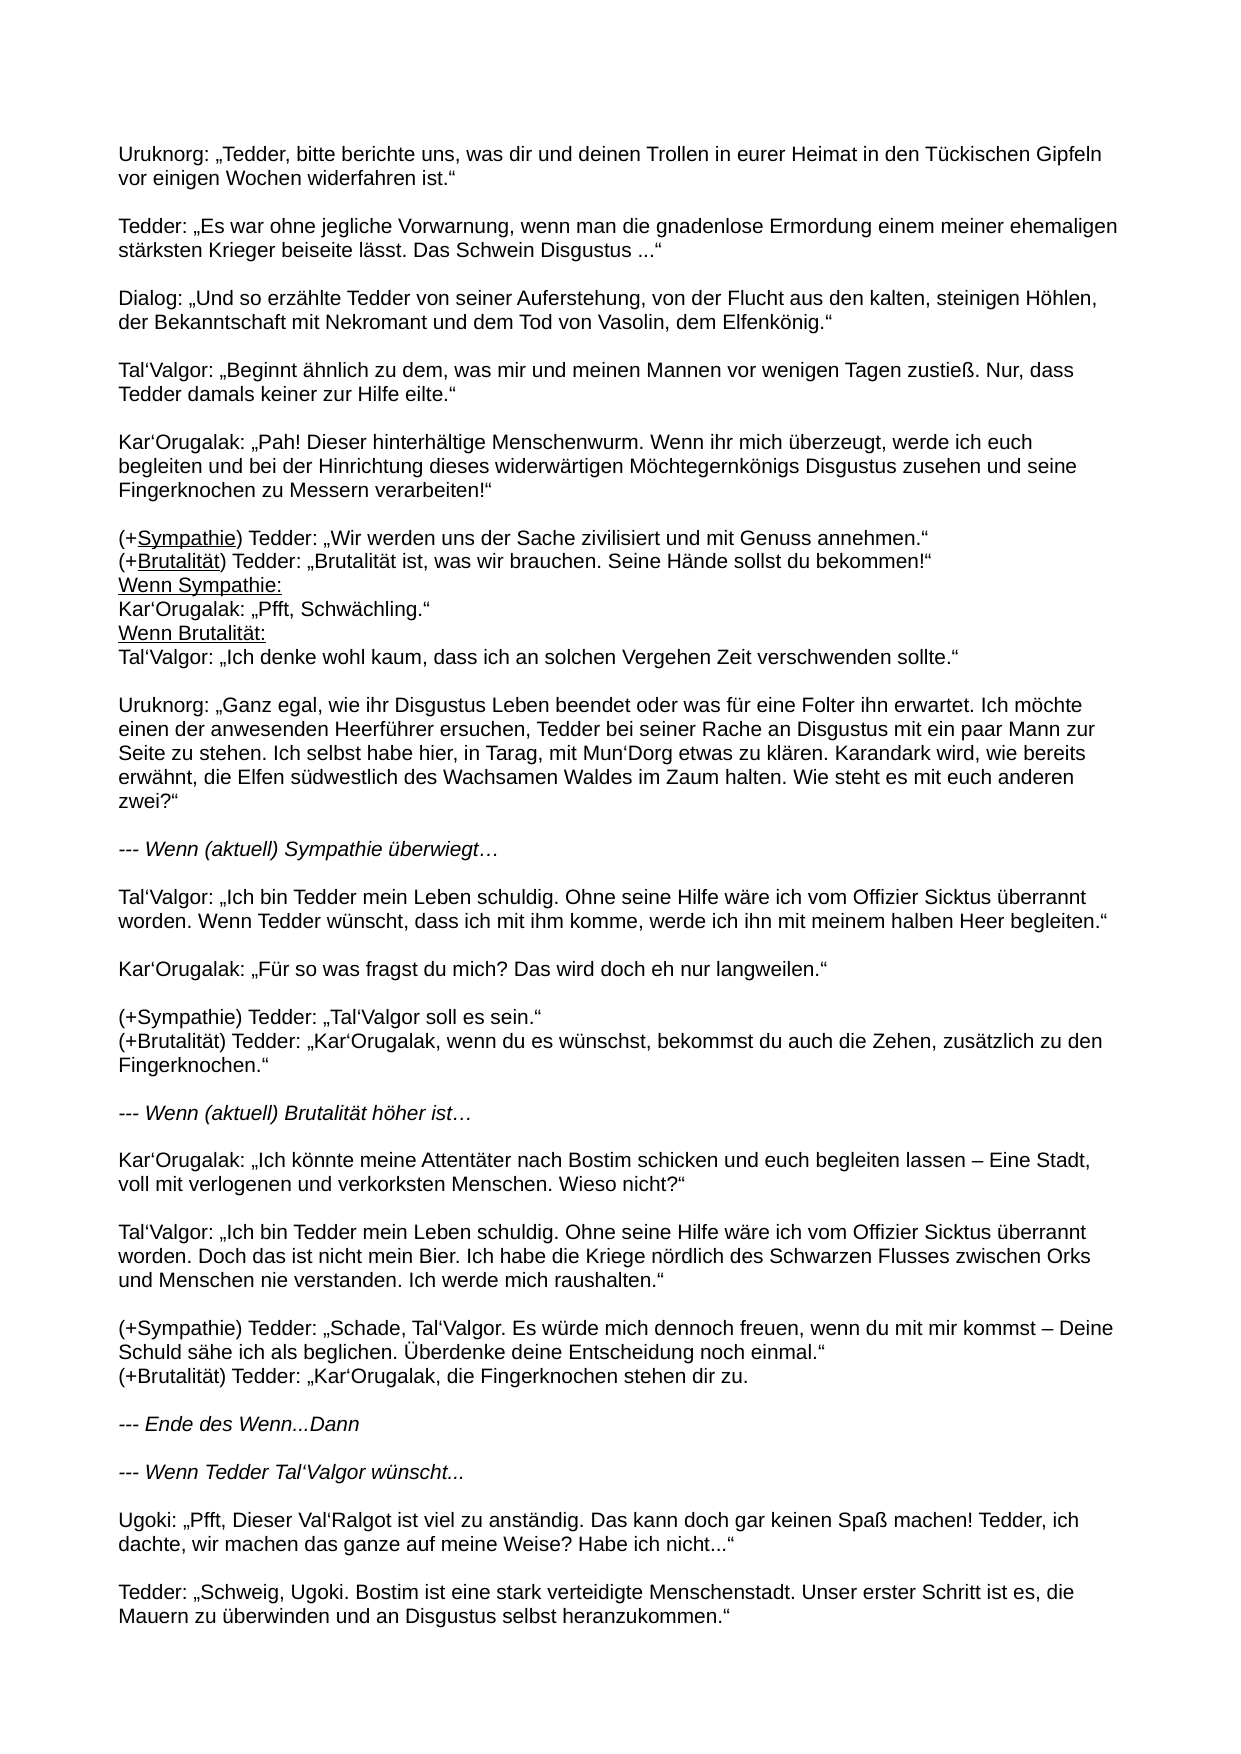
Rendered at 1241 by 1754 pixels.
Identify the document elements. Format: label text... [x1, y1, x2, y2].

text Uruknorg: „Ganz egal, wie ihr Disgustus Leben beendet oder was für eine Folter ihn erwartet. Ich möchte einen der anwesenden Heerführer ersuchen, Tedder bei seiner Rache an Disgustus mit ein paar Mann zur Seite zu stehen. Ich selbst habe hier, in Tarag, mit Mun‘Dorg etwas zu klären. Karandark wird, wie bereits erwähnt, die Elfen südwestlich des Wachsamen Waldes im Zaum halten. Wie steht es mit euch anderen zwei?“ [118, 693, 1122, 813]
text (+Brutalität) Tedder: „Kar‘Orugalak, die Fingerknochen stehen dir zu. [118, 1364, 1122, 1388]
text Kar‘Orugalak: „Pfft, Schwächling.“ [118, 597, 1122, 621]
text --- Wenn (aktuell) Brutalität höher ist… [118, 1100, 1122, 1124]
text Tal‘Valgor: „Ich bin Tedder mein Leben schuldig. Ohne seine Hilfe wäre ich vom Offizier Sicktus überrannt worden. Wenn Tedder wünscht, dass ich mit ihm komme, werde ich ihn mit meinem halben Heer begleiten.“ [118, 885, 1122, 933]
text --- Wenn Tedder Tal‘Valgor wünscht... [118, 1460, 1122, 1484]
text Uruknorg: „Tedder, bitte berichte uns, was dir und deinen Trollen in eurer Heimat in den Tückischen Gipfeln vor einigen Wochen widerfahren ist.“ [118, 142, 1122, 190]
text Kar‘Orugalak: „Pah! Dieser hinterhältige Menschenwurm. Wenn ihr mich überzeugt, werde ich euch begleiten und bei der Hinrichtung dieses widerwärtigen Möchtegernkönigs Disgustus zusehen und seine Fingerknochen zu Messern verarbeiten!“ [118, 429, 1122, 501]
text Wenn Sympathie: [118, 573, 1122, 597]
text (+Brutalität) Tedder: „Kar‘Orugalak, wenn du es wünschst, bekommst du auch die Zehen, zusätzlich zu den Fingerknochen.“ [118, 1028, 1122, 1076]
text Tedder: „Schweig, Ugoki. Bostim ist eine stark verteidigte Menschenstadt. Unser erster Schritt ist es, die Mauern zu überwinden und an Disgustus selbst heranzukommen.“ [118, 1579, 1122, 1627]
text --- Ende des Wenn...Dann [118, 1412, 1122, 1436]
text (+Brutalität) Tedder: „Brutalität ist, was wir brauchen. Seine Hände sollst du bekommen!“ [118, 549, 1122, 573]
text Kar‘Orugalak: „Ich könnte meine Attentäter nach Bostim schicken und euch begleiten lassen – Eine Stadt, voll mit verlogenen und verkorksten Menschen. Wieso nicht?“ [118, 1148, 1122, 1196]
text Wenn Brutalität: [118, 621, 1122, 645]
text Tal‘Valgor: „Ich bin Tedder mein Leben schuldig. Ohne seine Hilfe wäre ich vom Offizier Sicktus überrannt worden. Doch das ist nicht mein Bier. Ich habe die Kriege nördlich des Schwarzen Flusses zwischen Orks und Menschen nie verstanden. Ich werde mich raushalten.“ [118, 1220, 1122, 1292]
text Ugoki: „Pfft, Dieser Val‘Ralgot ist viel zu anständig. Das kann doch gar keinen Spaß machen! Tedder, ich dachte, wir machen das ganze auf meine Weise? Habe ich nicht...“ [118, 1508, 1122, 1556]
text Tal‘Valgor: „Beginnt ähnlich zu dem, was mir und meinen Mannen vor wenigen Tagen zustieß. Nur, dass Tedder damals keiner zur Hilfe eilte.“ [118, 358, 1122, 406]
text Kar‘Orugalak: „Für so was fragst du mich? Das wird doch eh nur langweilen.“ [118, 957, 1122, 981]
text (+Sympathie) Tedder: „Tal‘Valgor soll es sein.“ [118, 1004, 1122, 1028]
text (+Sympathie) Tedder: „Wir werden uns der Sache zivilisiert und mit Genuss annehmen.“ [118, 525, 1122, 549]
text --- Wenn (aktuell) Sympathie überwiegt… [118, 837, 1122, 861]
text Dialog: „Und so erzählte Tedder von seiner Auferstehung, von der Flucht aus den kalten, steinigen Höhlen, der Bekanntschaft mit Nekromant und dem Tod von Vasolin, dem Elfenkönig.“ [118, 286, 1122, 334]
text Tal‘Valgor: „Ich denke wohl kaum, dass ich an solchen Vergehen Zeit verschwenden sollte.“ [118, 645, 1122, 669]
text Tedder: „Es war ohne jegliche Vorwarnung, wenn man die gnadenlose Ermordung einem meiner ehemaligen stärksten Krieger beiseite lässt. Das Schwein Disgustus ...“ [118, 214, 1122, 262]
text (+Sympathie) Tedder: „Schade, Tal‘Valgor. Es würde mich dennoch freuen, wenn du mit mir kommst – Deine Schuld sähe ich als beglichen. Überdenke deine Entscheidung noch einmal.“ [118, 1316, 1122, 1364]
